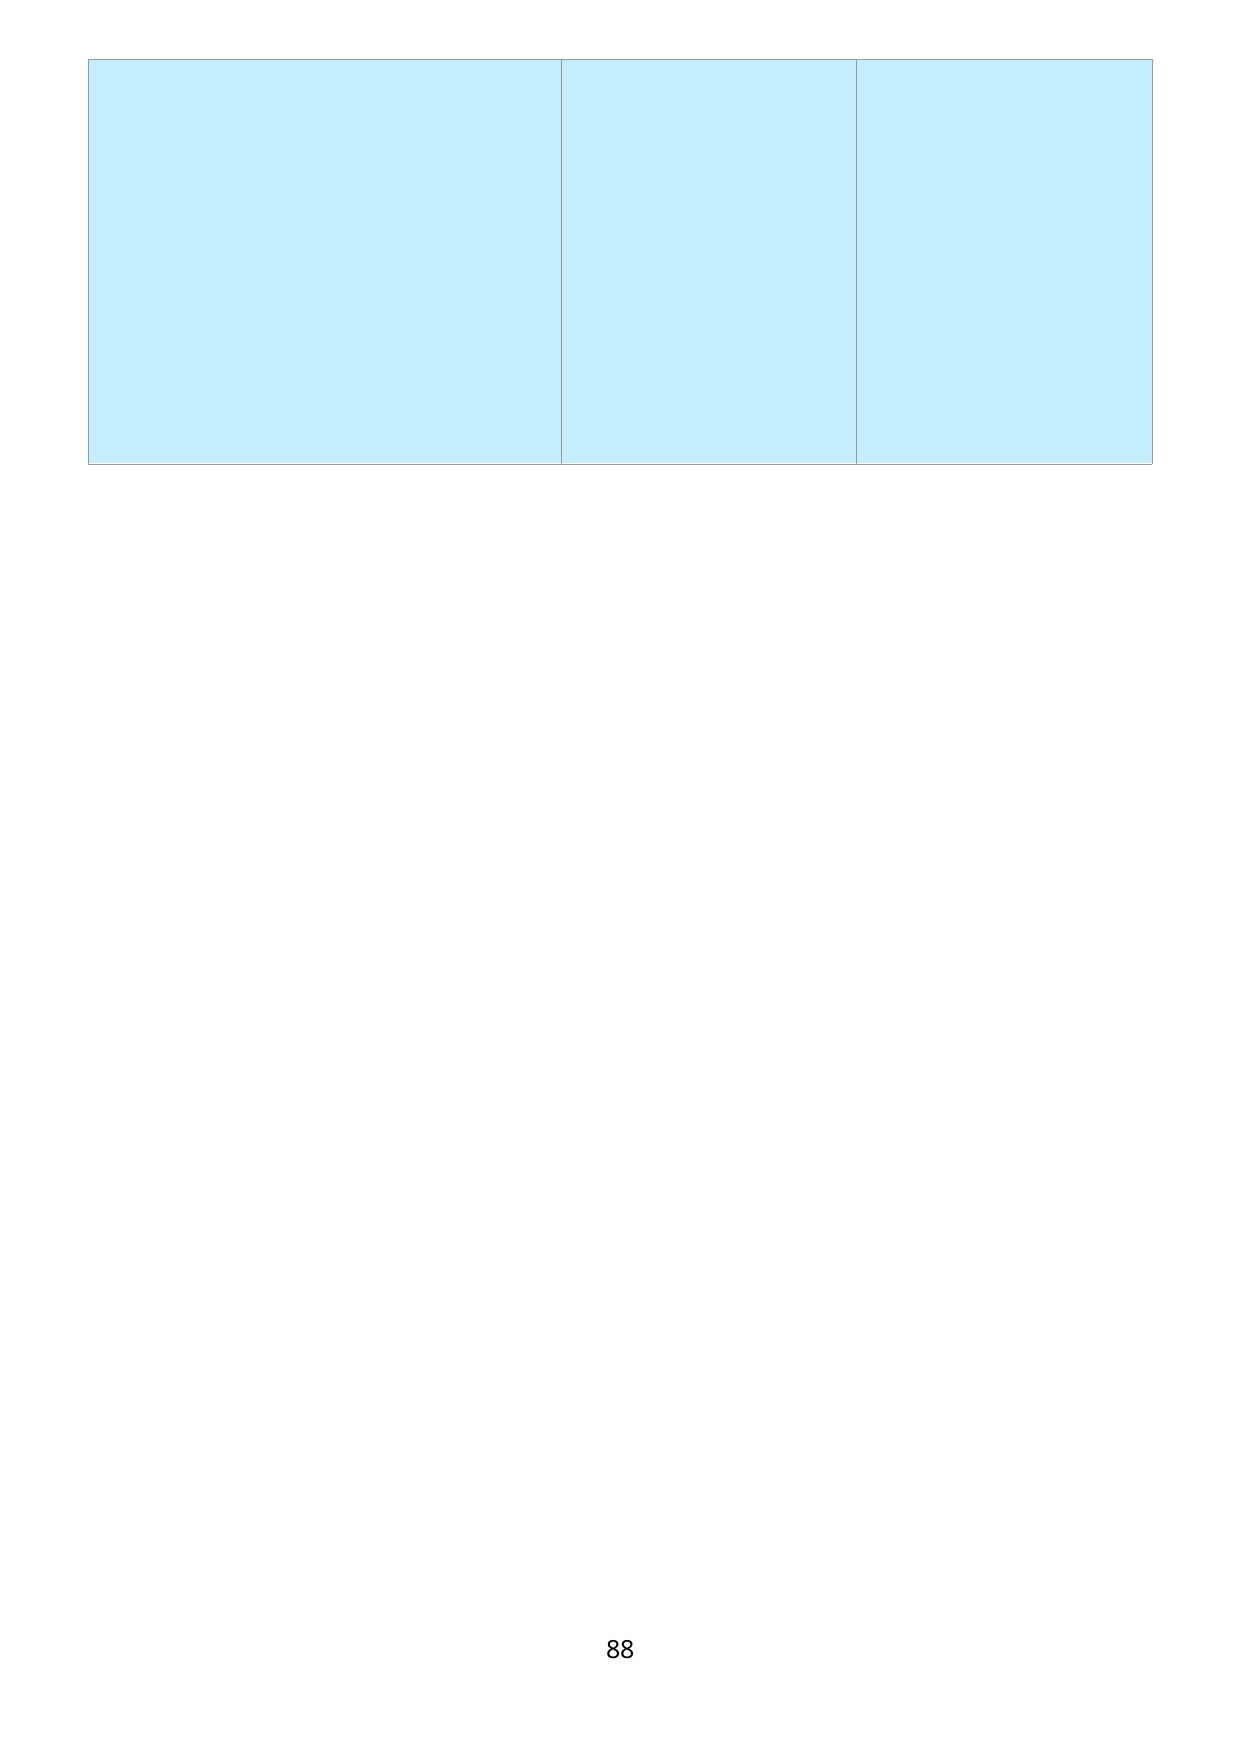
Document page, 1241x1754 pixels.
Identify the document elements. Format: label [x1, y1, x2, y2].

table_cell [89, 60, 561, 463]
table_cell [562, 60, 856, 463]
table_cell [857, 60, 1152, 463]
